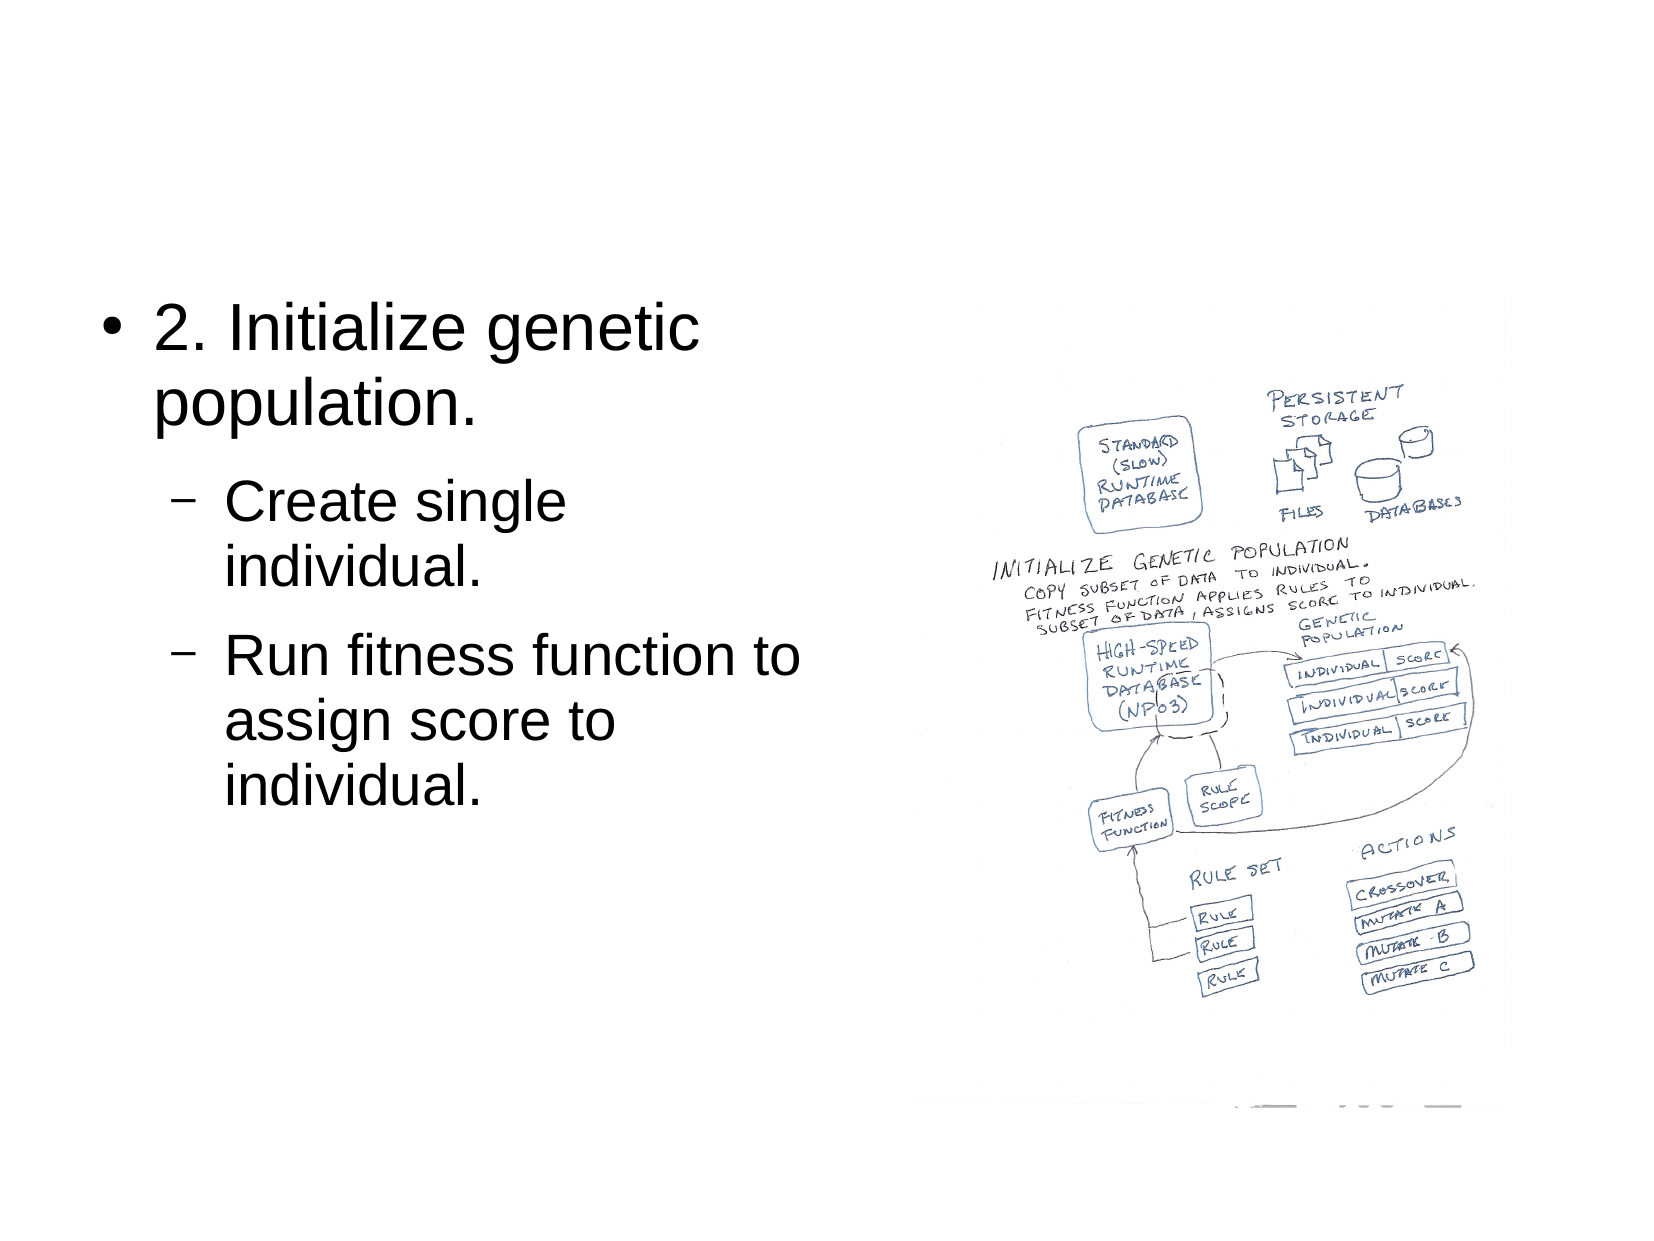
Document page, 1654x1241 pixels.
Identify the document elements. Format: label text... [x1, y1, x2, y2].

picture [911, 290, 1506, 1109]
list 2. Initialize genetic population. Create single individual. Run fitness function to assign score to individual. [82, 290, 809, 1109]
